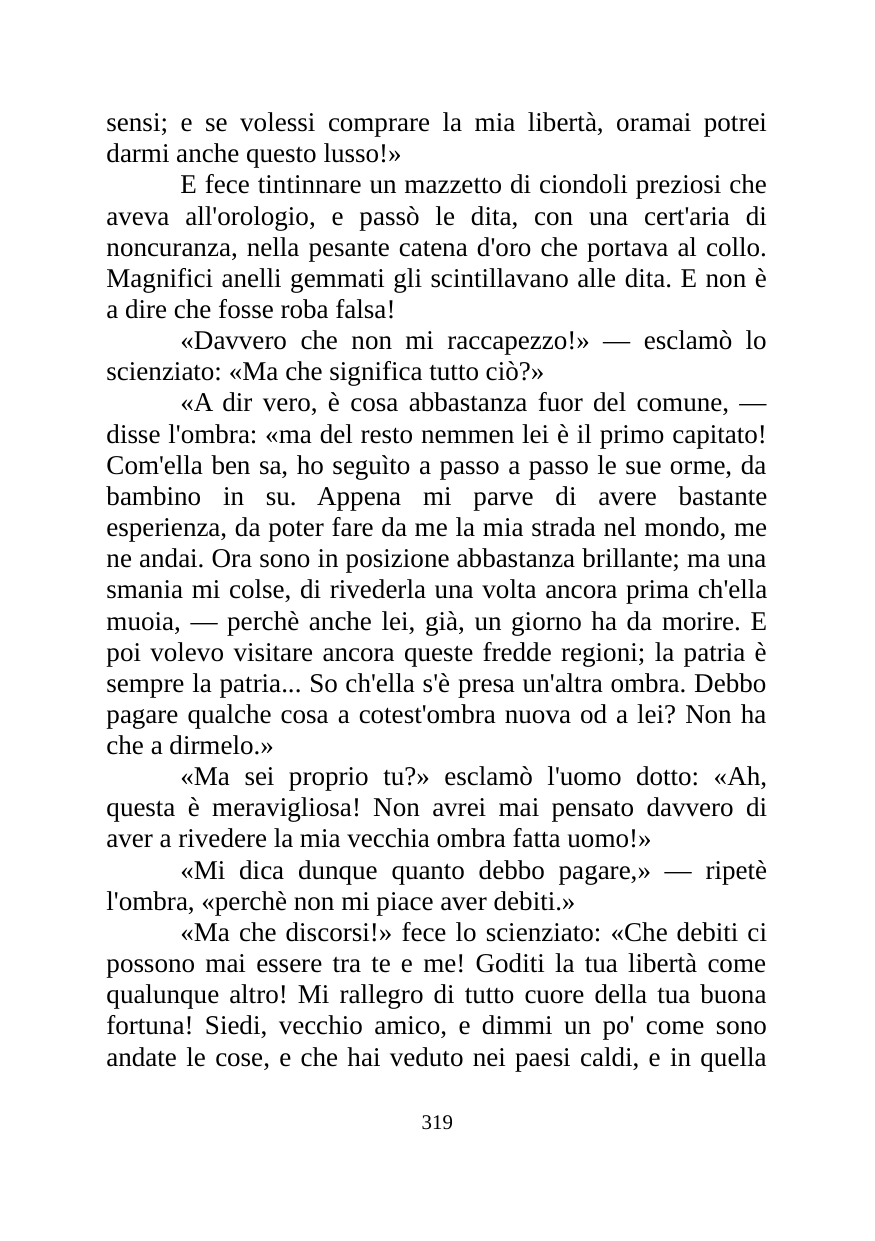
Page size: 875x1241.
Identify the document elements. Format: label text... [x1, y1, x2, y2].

text «Mi dica dunque quanto debbo pagare,» — ripetè l'ombra, «perchè non mi piace aver debiti.» [106, 854, 768, 916]
text E fece tintinnare un mazzetto di ciondoli preziosi che aveva all'orologio, e passò le dita, con una cert'aria di noncuranza, nella pesante catena d'oro che portava al collo. Magnifici anelli gemmati gli scintillavano alle dita. E non è a dire che fosse roba falsa! [106, 168, 768, 324]
text «Ma che discorsi!» fece lo scienziato: «Che debiti ci possono mai essere tra te e me! Goditi la tua libertà come qualunque altro! Mi rallegro di tutto cuore della tua buona fortuna! Siedi, vecchio amico, e dimmi un po' come sono andate le cose, e che hai veduto nei paesi caldi, e in quella [106, 916, 768, 1072]
text sensi; e se volessi comprare la mia libertà, oramai potrei darmi anche questo lusso!» [106, 106, 768, 168]
text «Davvero che non mi raccapezzo!» — esclamò lo scienziato: «Ma che significa tutto ciò?» [106, 324, 768, 387]
text «Ma sei proprio tu?» esclamò l'uomo dotto: «Ah, questa è meravigliosa! Non avrei mai pensato davvero di aver a rivedere la mia vecchia ombra fatta uomo!» [106, 760, 768, 854]
text «A dir vero, è cosa abbastanza fuor del comune, — disse l'ombra: «ma del resto nemmen lei è il primo capitato! Com'ella ben sa, ho seguìto a passo a passo le sue orme, da bambino in su. Appena mi parve di avere bastante esperienza, da poter fare da me la mia strada nel mondo, me ne andai. Ora sono in posizione abbastanza brillante; ma una smania mi colse, di rivederla una volta ancora prima ch'ella muoia, — perchè anche lei, già, un giorno ha da morire. E poi volevo visitare ancora queste fredde regioni; la patria è sempre la patria... So ch'ella s'è presa un'altra ombra. Debbo pagare qualche cosa a cotest'ombra nuova od a lei? Non ha che a dirmelo.» [106, 387, 768, 760]
